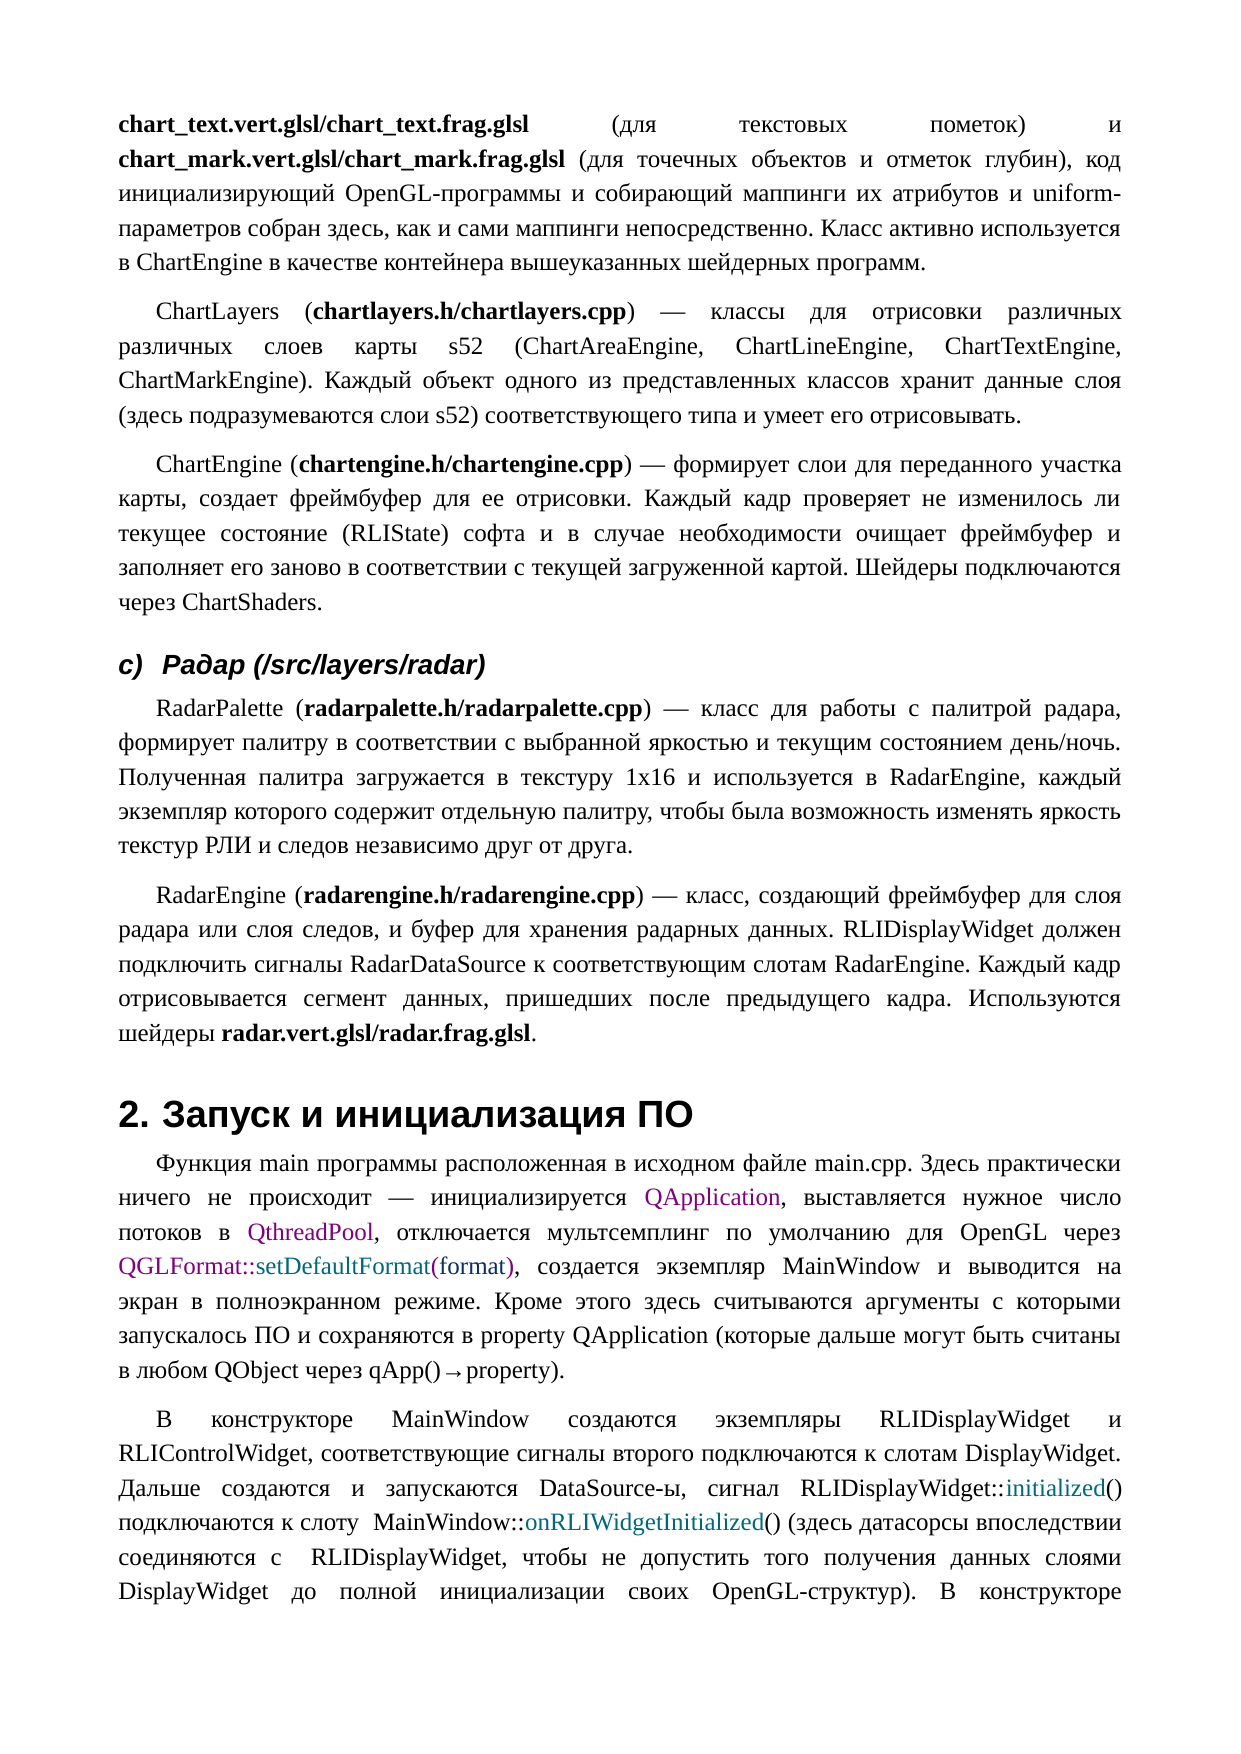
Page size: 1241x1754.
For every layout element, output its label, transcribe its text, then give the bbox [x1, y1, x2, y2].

text В конструкторе MainWindow создаются экземпляры RLIDisplayWidget и RLIControlWidget, соответствующие сигналы второго подключаются к слотам DisplayWidget. Дальше создаются и запускаются DataSource-ы, сигнал RLIDisplayWidget::initialized() подключаются к слоту MainWindow::onRLIWidgetInitialized() (здесь датасорсы впоследствии соединяются с RLIDisplayWidget, чтобы не допустить того получения данных слоями DisplayWidget до полной инициализации своих OpenGL-структур). В конструкторе [118, 1404, 1122, 1605]
text RadarPalette (radarpalette.h/radarpalette.cpp) — класс для работы с палитрой радара, формирует палитру в соответствии с выбранной яркостью и текущим состоянием день/ночь. Полученная палитра загружается в текстуру 1x16 и используется в RadarEngine, каждый экземпляр которого содержит отдельную палитру, чтобы была возможность изменять яркость текстур РЛИ и следов независимо друг от друга. [118, 693, 1122, 859]
subtitle Радар (/src/layers/radar) [118, 648, 1122, 680]
subtitle Запуск и инициализация ПО [118, 1092, 1122, 1135]
text Функция main программы расположенная в исходном файле main.cpp. Здесь практически ничего не происходит — инициализируется QApplication, выставляется нужное число потоков в QthreadPool, отключается мультсемплинг по умолчанию для OpenGL через QGLFormat::setDefaultFormat(format), создается экземпляр MainWindow и выводится на экран в полноэкранном режиме. Кроме этого здесь считываются аргументы с которыми запускалось ПО и сохраняются в property QApplication (которые дальше могут быть считаны в любом QObject через qApp()→property). [118, 1148, 1122, 1383]
text chart_text.vert.glsl/chart_text.frag.glsl (для текстовых пометок) и chart_mark.vert.glsl/chart_mark.frag.glsl (для точечных объектов и отметок глубин), код инициализирующий OpenGL-программы и собирающий маппинги их атрибутов и uniform-параметров собран здесь, как и сами маппинги непосредственно. Класс активно используется в ChartEngine в качестве контейнера вышеуказанных шейдерных программ. [118, 109, 1122, 276]
text RadarEngine (radarengine.h/radarengine.cpp) — класс, создающий фреймбуфер для слоя радара или слоя следов, и буфер для хранения радарных данных. RLIDisplayWidget должен подключить сигналы RadarDataSource к соответствующим слотам RadarEngine. Каждый кадр отрисовывается сегмент данных, пришедших после предыдущего кадра. Используются шейдеры radar.vert.glsl/radar.frag.glsl. [118, 880, 1122, 1046]
text ChartEngine (chartengine.h/chartengine.cpp) — формирует слои для переданного участка карты, создает фреймбуфер для ее отрисовки. Каждый кадр проверяет не изменилось ли текущее состояние (RLIState) софта и в случае необходимости очищает фреймбуфер и заполняет его заново в соответствии с текущей загруженной картой. Шейдеры подключаются через ChartShaders. [118, 449, 1122, 616]
text ChartLayers (chartlayers.h/chartlayers.cpp) — классы для отрисовки различных различных слоев карты s52 (ChartAreaEngine, ChartLineEngine, ChartTextEngine, ChartMarkEngine). Каждый объект одного из представленных классов хранит данные слоя (здесь подразумеваются слои s52) соответствующего типа и умеет его отрисовывать. [118, 296, 1122, 428]
